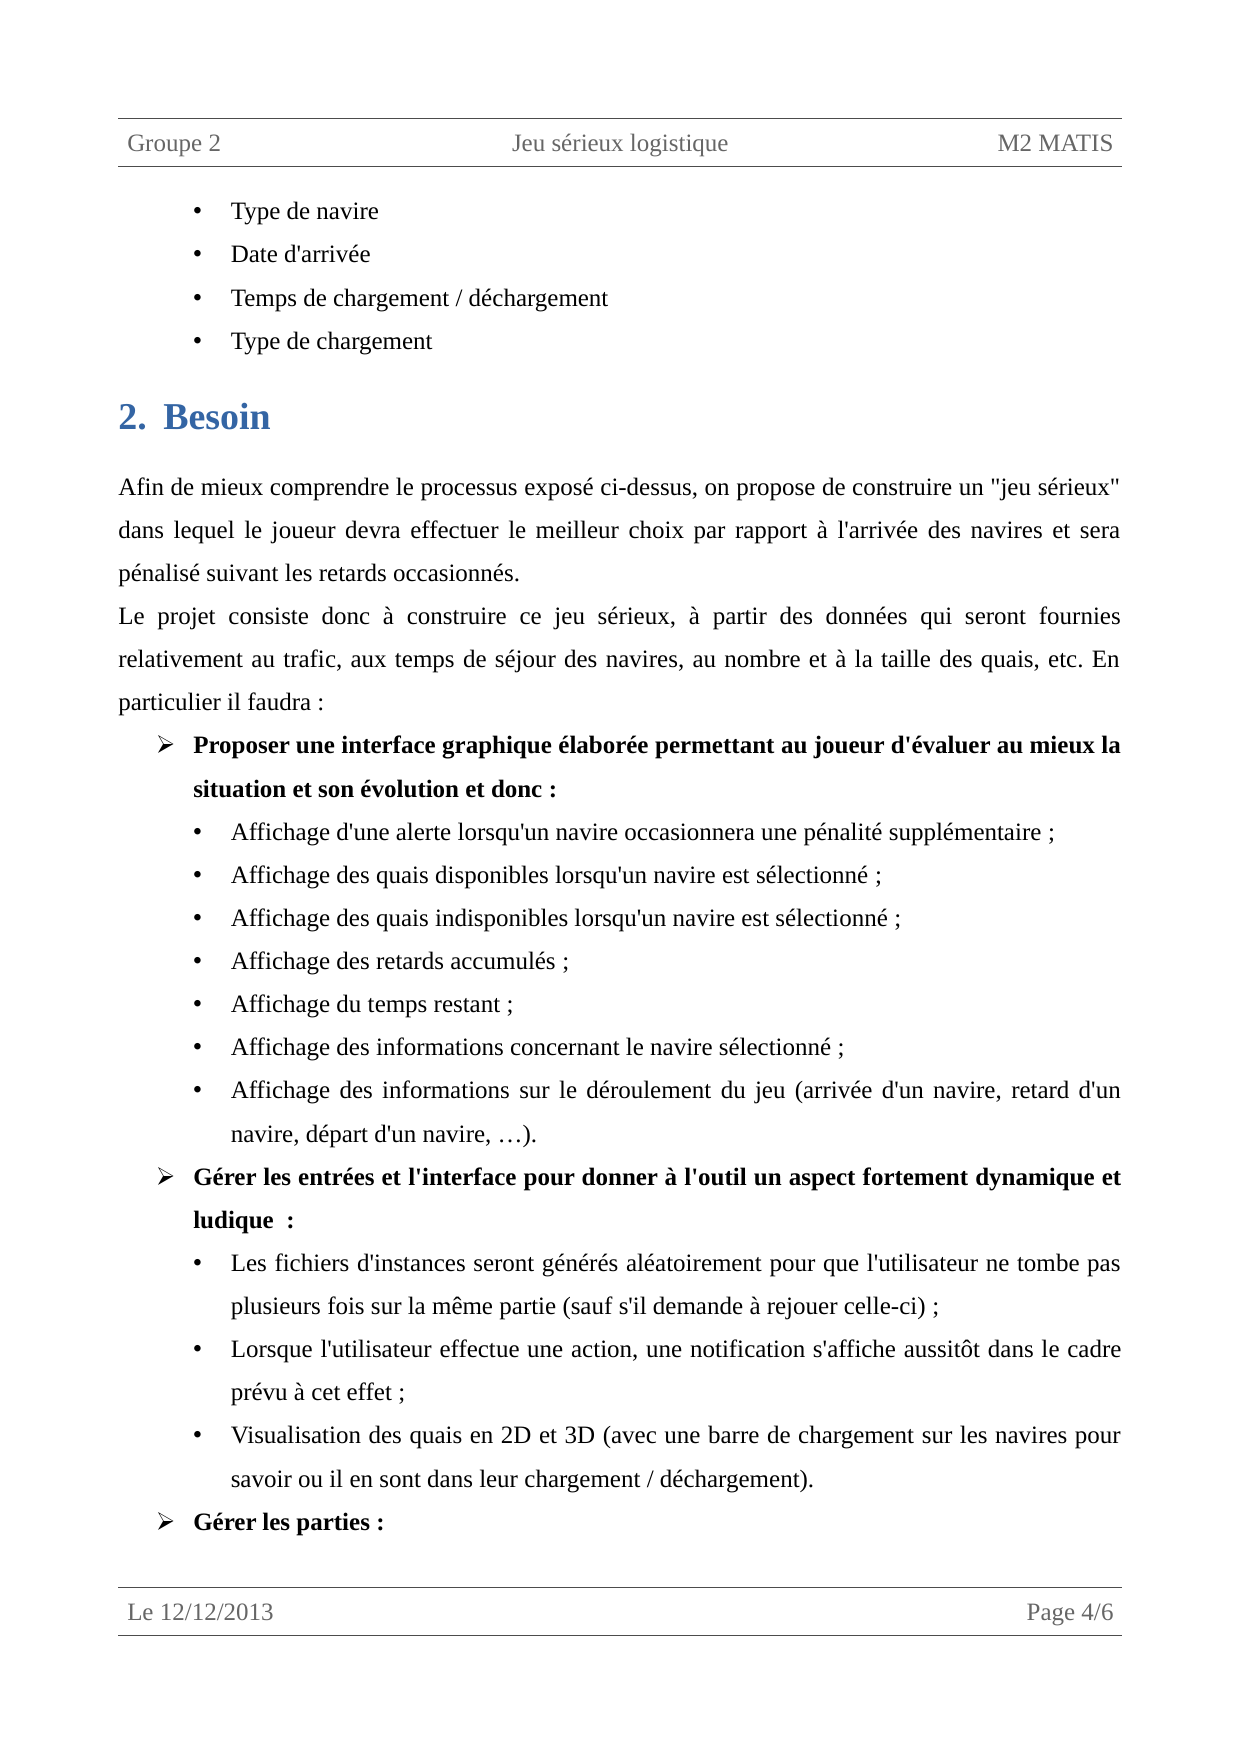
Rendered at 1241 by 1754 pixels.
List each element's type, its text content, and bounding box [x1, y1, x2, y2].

text Le projet consiste donc à construire ce jeu sérieux, à partir des données qui seront fournies relativement au trafic, aux temps de séjour des navires, au nombre et à la taille des quais, etc. En particulier il faudra : [118, 601, 1122, 716]
list Affichage d'une alerte lorsqu'un navire occasionnera une pénalité supplémentaire ; [193, 817, 1122, 846]
list Affichage du temps restant ; [193, 989, 1122, 1018]
list Gérer les parties : [156, 1507, 1122, 1536]
list Affichage des quais disponibles lorsqu'un navire est sélectionné ; [193, 860, 1122, 889]
list Type de navire [193, 196, 1122, 225]
text Afin de mieux comprendre le processus exposé ci-dessus, on propose de construire un "jeu sérieux" dans lequel le joueur devra effectuer le meilleur choix par rapport à l'arrivée des navires et sera pénalisé suivant les retards occasionnés. [118, 472, 1122, 587]
list Proposer une interface graphique élaborée permettant au joueur d'évaluer au mieux la situation et son évolution et donc : [156, 731, 1122, 802]
list Affichage des informations concernant le navire sélectionné ; [193, 1032, 1122, 1061]
subtitle Besoin [118, 394, 1122, 437]
list Affichage des informations sur le déroulement du jeu (arrivée d'un navire, retard d'un navire, départ d'un navire, …). [193, 1076, 1122, 1147]
list Visualisation des quais en 2D et 3D (avec une barre de chargement sur les navires pour savoir ou il en sont dans leur chargement / déchargement). [193, 1421, 1122, 1492]
list Affichage des retards accumulés ; [193, 946, 1122, 975]
list Affichage des quais indisponibles lorsqu'un navire est sélectionné ; [193, 903, 1122, 932]
list Date d'arrivée [193, 239, 1122, 268]
list Temps de chargement / déchargement [193, 283, 1122, 311]
list Gérer les entrées et l'interface pour donner à l'outil un aspect fortement dynamique et ludique : [156, 1162, 1122, 1234]
list Les fichiers d'instances seront générés aléatoirement pour que l'utilisateur ne tombe pas plusieurs fois sur la même partie (sauf s'il demande à rejouer celle-ci) ; [193, 1248, 1122, 1320]
list Lorsque l'utilisateur effectue une action, une notification s'affiche aussitôt dans le cadre prévu à cet effet ; [193, 1334, 1122, 1406]
list Type de chargement [193, 326, 1122, 354]
